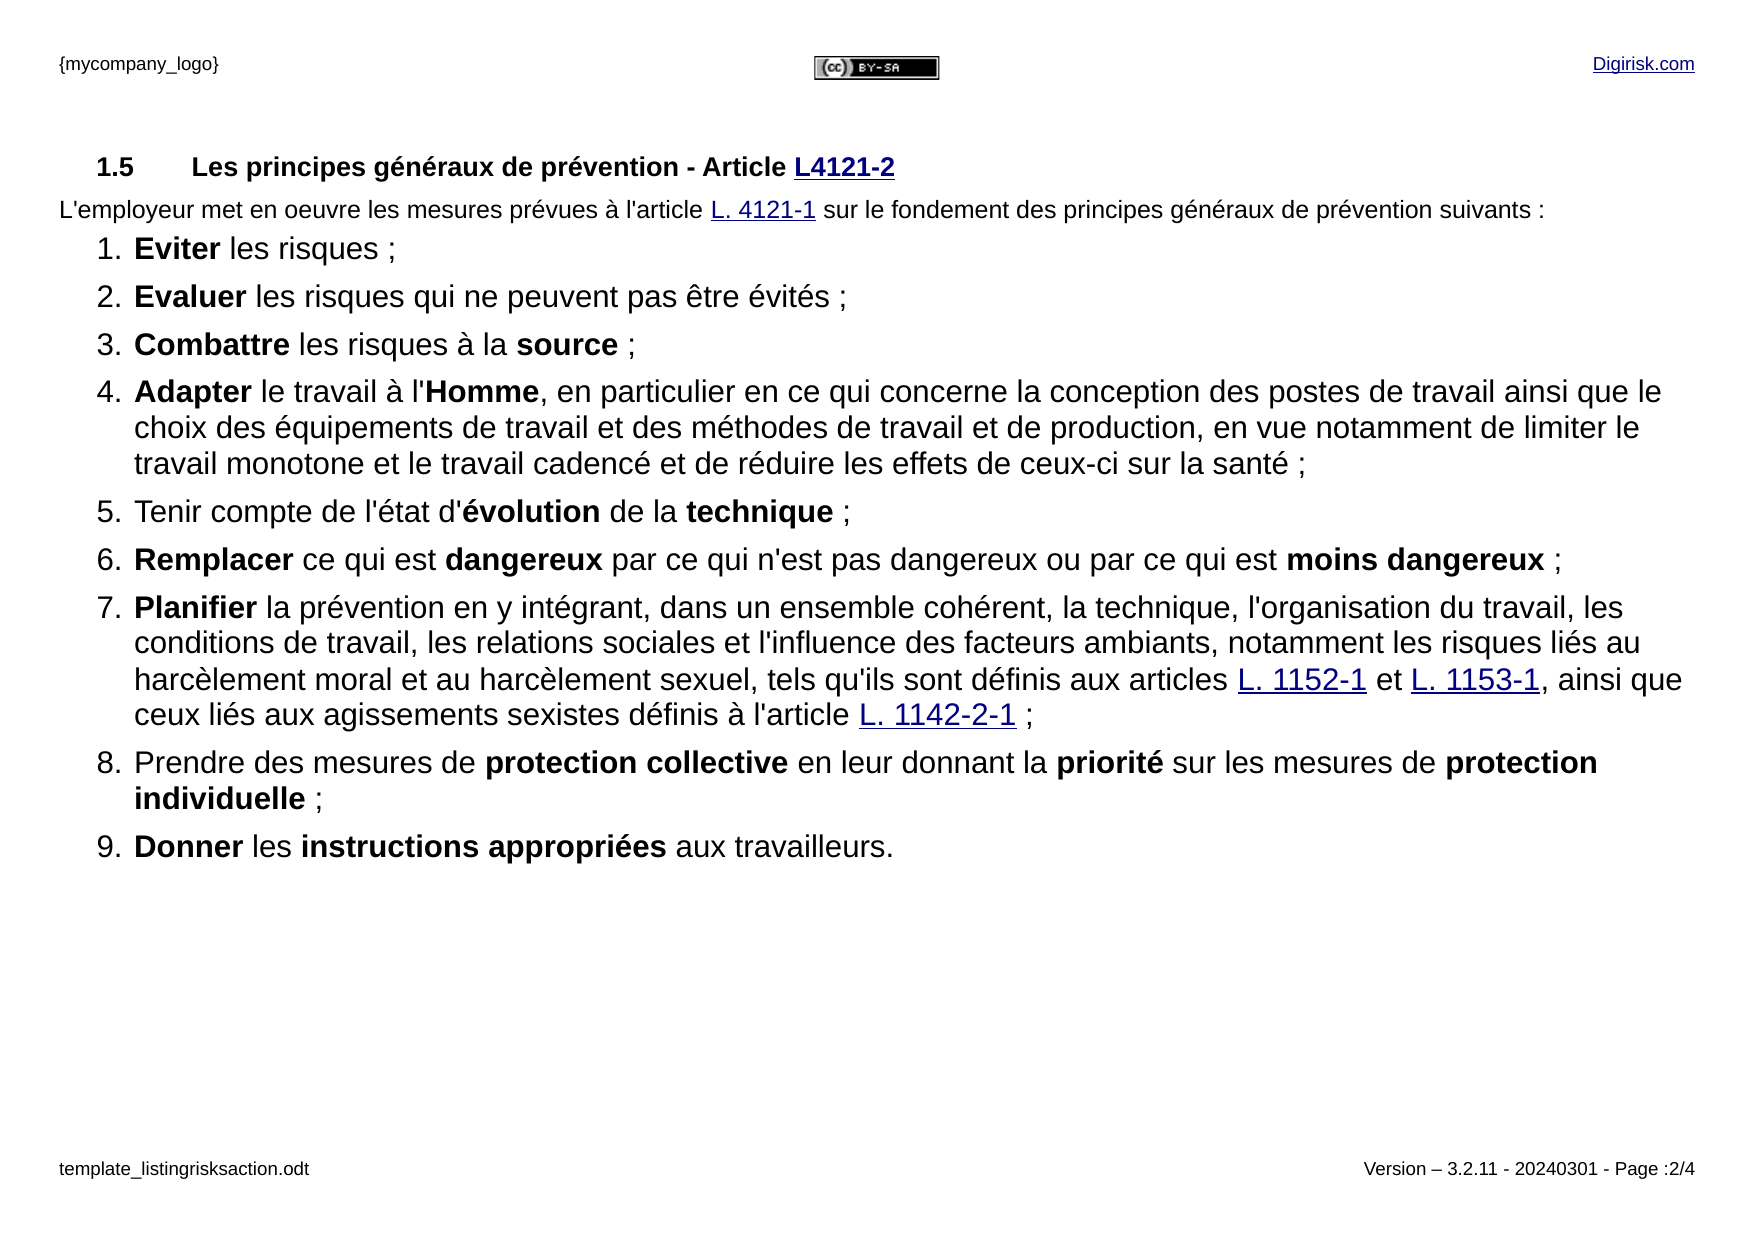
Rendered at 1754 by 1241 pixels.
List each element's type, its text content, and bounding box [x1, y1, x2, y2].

list Donner les instructions appropriées aux travailleurs. [96, 828, 1695, 864]
list Planifier la prévention en y intégrant, dans un ensemble cohérent, la technique, l'organisation du travail, les conditions de travail, les relations sociales et l'influence des facteurs ambiants, notamment les risques liés au harcèlement moral et au harcèlement sexuel, tels qu'ils sont définis aux articles L. 1152-1 et L. 1153-1, ainsi que ceux liés aux agissements sexistes définis à l'article L. 1142-2-1 ; [96, 589, 1695, 732]
list Evaluer les risques qui ne peuvent pas être évités ; [96, 278, 1695, 314]
list Eviter les risques ; [96, 230, 1695, 266]
subtitle Les principes généraux de prévention - Article L4121-2 [88, 151, 1695, 183]
list Combattre les risques à la source ; [96, 326, 1695, 361]
list Remplacer ce qui est dangereux par ce qui n'est pas dangereux ou par ce qui est moins dangereux ; [96, 541, 1695, 577]
text L'employeur met en oeuvre les mesures prévues à l'article L. 4121-1 sur le fondement des principes généraux de prévention suivants : [59, 195, 1695, 224]
list Tenir compte de l'état d'évolution de la technique ; [96, 493, 1695, 529]
picture [814, 56, 940, 80]
list Adapter le travail à l'Homme, en particulier en ce qui concerne la conception des postes de travail ainsi que le choix des équipements de travail et des méthodes de travail et de production, en vue notamment de limiter le travail monotone et le travail cadencé et de réduire les effets de ceux-ci sur la santé ; [96, 373, 1695, 481]
list Prendre des mesures de protection collective en leur donnant la priorité sur les mesures de protection individuelle ; [96, 744, 1695, 816]
